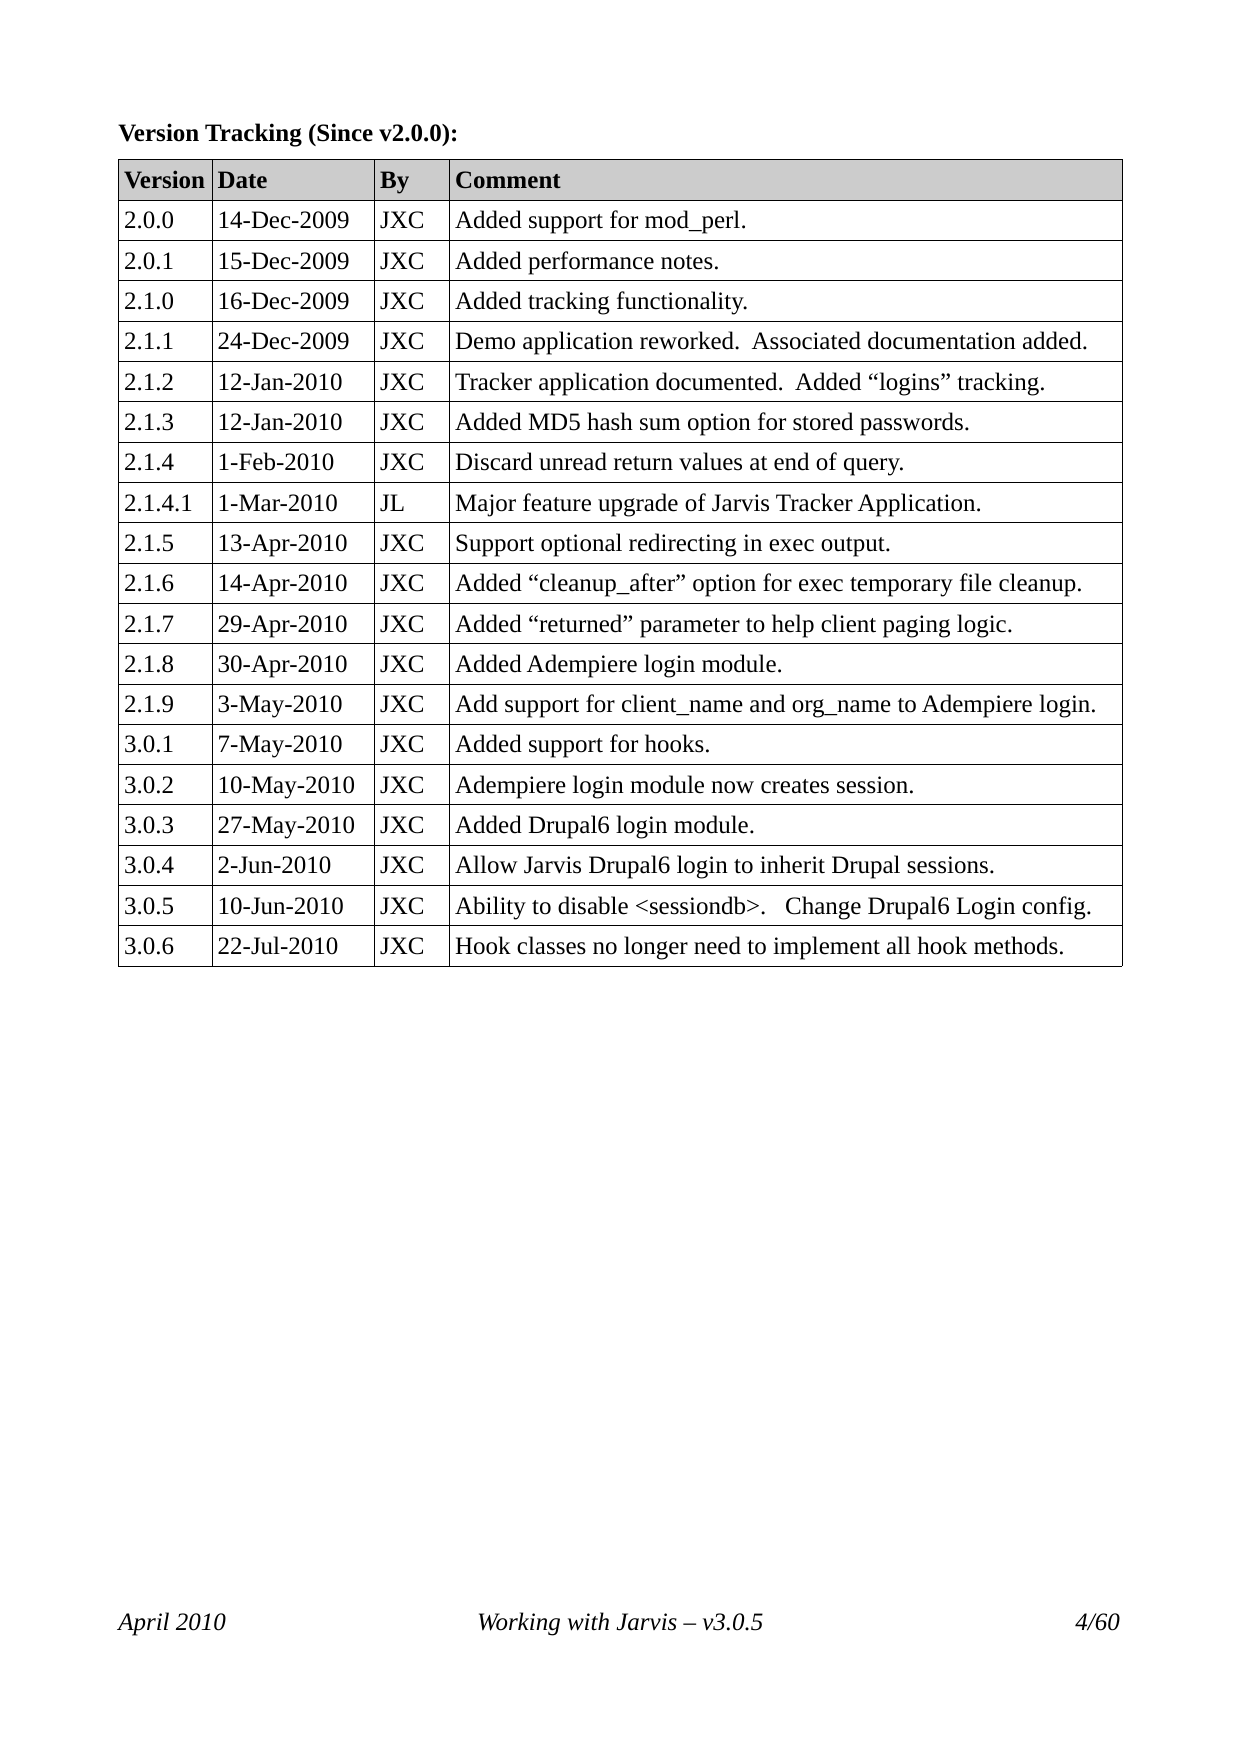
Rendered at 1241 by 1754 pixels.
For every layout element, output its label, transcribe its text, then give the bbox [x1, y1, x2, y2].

table_cell JXC [375, 443, 449, 482]
table_cell 3.0.3 [119, 805, 212, 845]
table_cell Hook classes no longer need to implement all hook methods. [450, 926, 1122, 966]
table_cell Added Adempiere login module. [450, 644, 1122, 683]
table_cell Add support for client_name and org_name to Adempiere login. [450, 685, 1122, 724]
table_cell 3.0.4 [119, 846, 212, 885]
table_cell JXC [375, 805, 449, 845]
table_cell 7-May-2010 [213, 725, 374, 764]
table_cell JXC [375, 523, 449, 562]
table_cell JXC [375, 644, 449, 683]
table_cell 10-Jun-2010 [213, 886, 374, 925]
table_cell 2.1.4.1 [119, 483, 212, 522]
table_cell JXC [375, 846, 449, 885]
table_cell 2.1.0 [119, 281, 212, 321]
table_cell JXC [375, 362, 449, 401]
table_cell JXC [375, 725, 449, 764]
table_cell JXC [375, 564, 449, 603]
table_cell 2.1.2 [119, 362, 212, 401]
table_cell JXC [375, 604, 449, 643]
table_cell Demo application reworked. Associated documentation added. [450, 322, 1122, 361]
table_cell 29-Apr-2010 [213, 604, 374, 643]
table_cell 30-Apr-2010 [213, 644, 374, 683]
table_cell JXC [375, 322, 449, 361]
table_cell 2.0.1 [119, 241, 212, 280]
table_cell Tracker application documented. Added “logins” tracking. [450, 362, 1122, 401]
table_cell 13-Apr-2010 [213, 523, 374, 562]
table_cell JXC [375, 241, 449, 280]
table_cell 2.1.5 [119, 523, 212, 562]
table_cell JXC [375, 402, 449, 442]
table_cell 14-Apr-2010 [213, 564, 374, 603]
table_cell JXC [375, 765, 449, 804]
table_header Version [119, 160, 212, 200]
table_cell 3.0.1 [119, 725, 212, 764]
table_header Comment [450, 160, 1122, 200]
table_cell Added performance notes. [450, 241, 1122, 280]
table_cell 16-Dec-2009 [213, 281, 374, 321]
table_cell JXC [375, 685, 449, 724]
table_cell 24-Dec-2009 [213, 322, 374, 361]
table_header Date [213, 160, 374, 200]
table_cell 1-Feb-2010 [213, 443, 374, 482]
table_cell 2.1.7 [119, 604, 212, 643]
table_cell 22-Jul-2010 [213, 926, 374, 966]
table_cell 2.1.9 [119, 685, 212, 724]
table_cell 2.1.4 [119, 443, 212, 482]
text Version Tracking (Since v2.0.0): [118, 118, 1122, 147]
table_cell JL [375, 483, 449, 522]
table_cell 2-Jun-2010 [213, 846, 374, 885]
table_cell Discard unread return values at end of query. [450, 443, 1122, 482]
table_cell 3.0.5 [119, 886, 212, 925]
table_cell JXC [375, 886, 449, 925]
table_cell 15-Dec-2009 [213, 241, 374, 280]
table_cell 2.1.1 [119, 322, 212, 361]
table_cell Added “returned” parameter to help client paging logic. [450, 604, 1122, 643]
table_cell JXC [375, 926, 449, 966]
table_cell Added MD5 hash sum option for stored passwords. [450, 402, 1122, 442]
table_header By [375, 160, 449, 200]
table_cell Allow Jarvis Drupal6 login to inherit Drupal sessions. [450, 846, 1122, 885]
table_cell Ability to disable <sessiondb>. Change Drupal6 Login config. [450, 886, 1122, 925]
table_cell Added support for hooks. [450, 725, 1122, 764]
table_cell 2.1.8 [119, 644, 212, 683]
table_cell Added “cleanup_after” option for exec temporary file cleanup. [450, 564, 1122, 603]
table_cell Adempiere login module now creates session. [450, 765, 1122, 804]
table_cell 10-May-2010 [213, 765, 374, 804]
table_cell 2.1.6 [119, 564, 212, 603]
table_cell 1-Mar-2010 [213, 483, 374, 522]
table_cell 14-Dec-2009 [213, 201, 374, 240]
table_cell Added tracking functionality. [450, 281, 1122, 321]
table_cell Added Drupal6 login module. [450, 805, 1122, 845]
table_cell 3.0.2 [119, 765, 212, 804]
table_cell 3.0.6 [119, 926, 212, 966]
table_cell 27-May-2010 [213, 805, 374, 845]
table_cell JXC [375, 281, 449, 321]
table_cell 2.0.0 [119, 201, 212, 240]
table_cell 2.1.3 [119, 402, 212, 442]
table_cell 12-Jan-2010 [213, 402, 374, 442]
table_cell 3-May-2010 [213, 685, 374, 724]
table_cell JXC [375, 201, 449, 240]
table_cell Added support for mod_perl. [450, 201, 1122, 240]
table_cell Support optional redirecting in exec output. [450, 523, 1122, 562]
table_cell Major feature upgrade of Jarvis Tracker Application. [450, 483, 1122, 522]
table_cell 12-Jan-2010 [213, 362, 374, 401]
